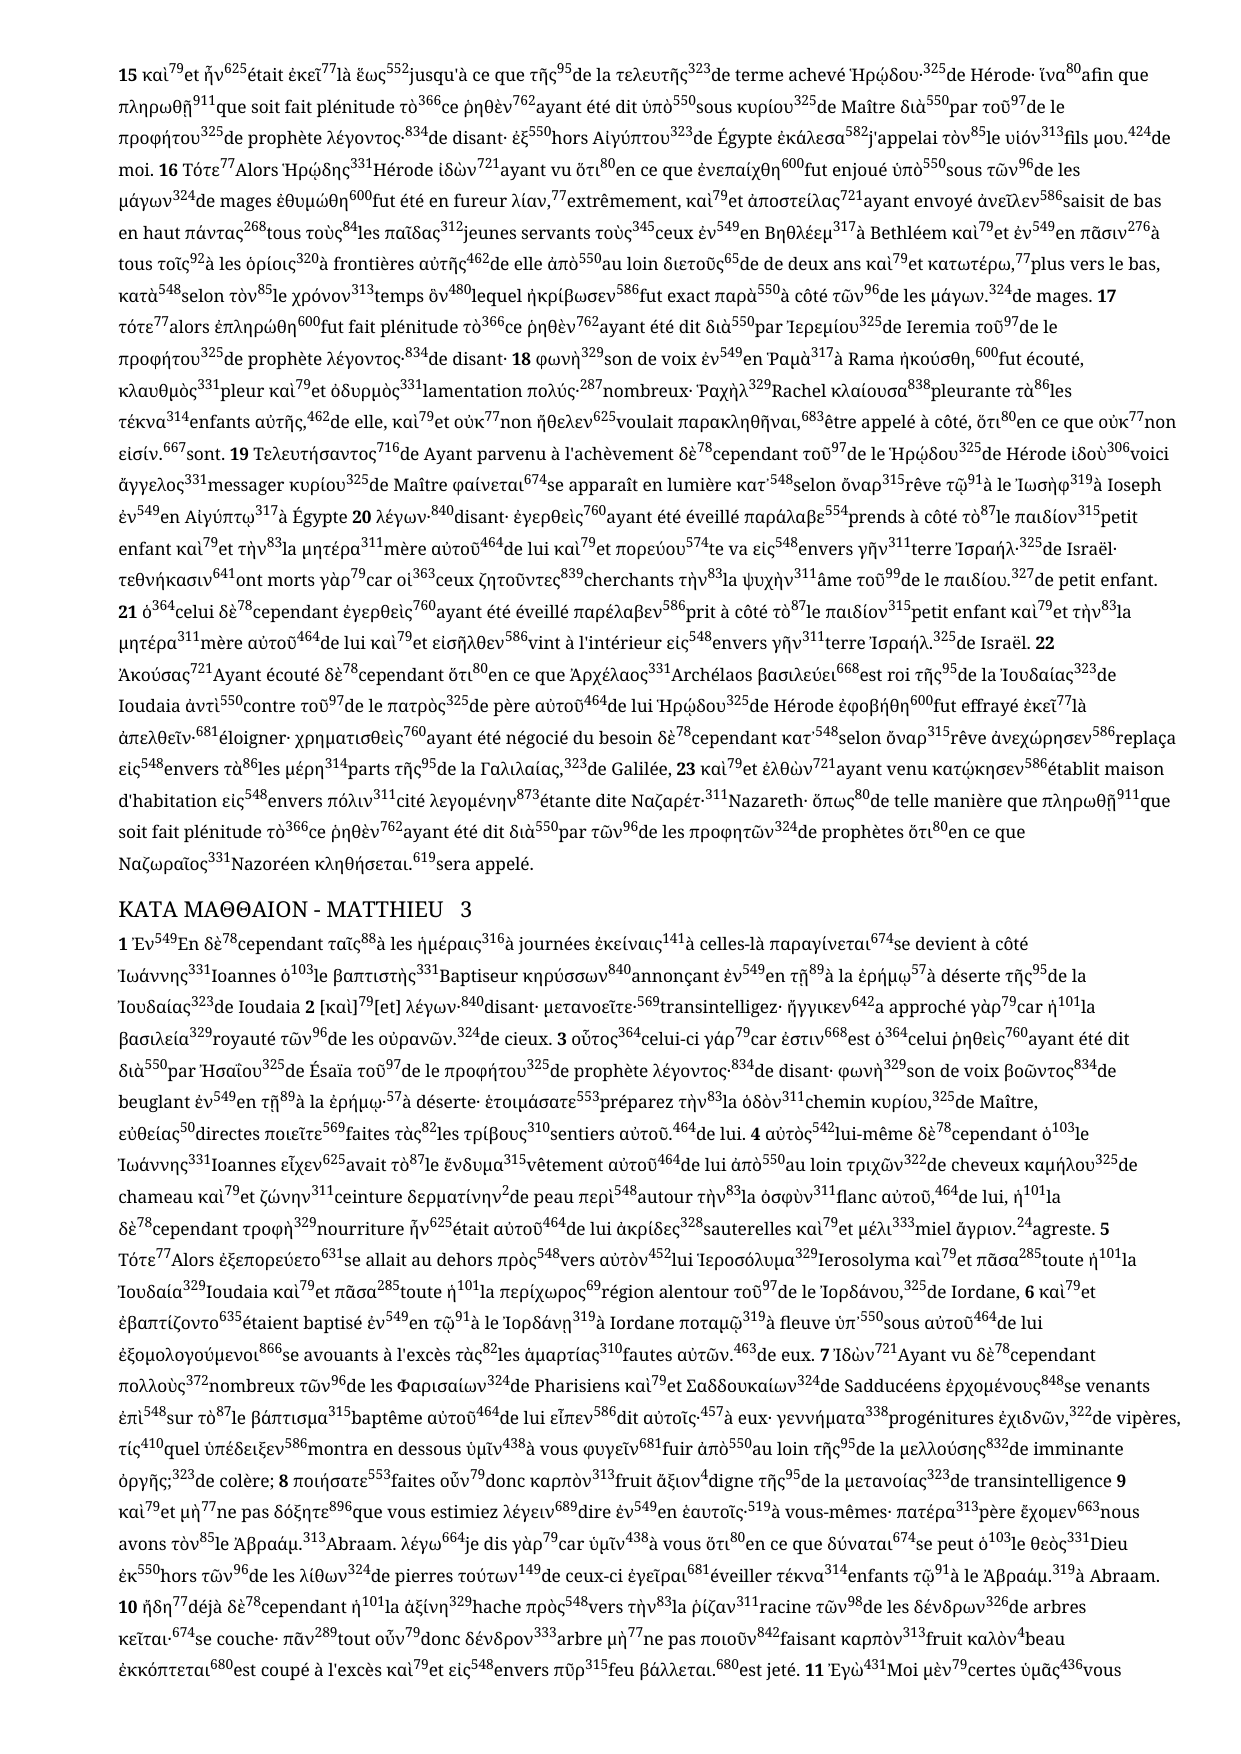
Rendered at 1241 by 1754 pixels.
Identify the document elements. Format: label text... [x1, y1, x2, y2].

text 1 Ἐν549En δὲ78cependant ταῖς88à les ἡμέραις316à journées ἐκείναις141à celles-là παραγίνεται674se devient à côté Ἰωάννης331Ioannes ὁ103le βαπτιστὴς331Baptiseur κηρύσσων840annonçant ἐν549en τῇ89à la ἐρήμῳ57à déserte τῆς95de la Ἰουδαίας323de Ioudaia 2 [καὶ]79[et] λέγων·840disant· μετανοεῖτε·569transintelligez· ἤγγικεν642a approché γὰρ79car ἡ101la βασιλεία329royauté τῶν96de les οὐρανῶν.324de cieux. 3 οὗτος364celui-ci γάρ79car ἐστιν668est ὁ364celui ῥηθεὶς760ayant été dit διὰ550par Ἠσαΐου325de Ésaïa τοῦ97de le προφήτου325de prophète λέγοντος·834de disant· φωνὴ329son de voix βοῶντος834de beuglant ἐν549en τῇ89à la ἐρήμῳ·57à déserte· ἑτοιμάσατε553préparez τὴν83la ὁδὸν311chemin κυρίου,325de Maître, εὐθείας50directes ποιεῖτε569faites τὰς82les τρίβους310sentiers αὐτοῦ.464de lui. 4 αὐτὸς542lui-même δὲ78cependant ὁ103le Ἰωάννης331Ioannes εἶχεν625avait τὸ87le ἔνδυμα315vêtement αὐτοῦ464de lui ἀπὸ550au loin τριχῶν322de cheveux καμήλου325de chameau καὶ79et ζώνην311ceinture δερματίνην2de peau περὶ548autour τὴν83la ὀσφὺν311flanc αὐτοῦ,464de lui, ἡ101la δὲ78cependant τροφὴ329nourriture ἦν625était αὐτοῦ464de lui ἀκρίδες328sauterelles καὶ79et μέλι333miel ἄγριον.24agreste. 5 Τότε77Alors ἐξεπορεύετο631se allait au dehors πρὸς548vers αὐτὸν452lui Ἱεροσόλυμα329Ierosolyma καὶ79et πᾶσα285toute ἡ101la Ἰουδαία329Ioudaia καὶ79et πᾶσα285toute ἡ101la περίχωρος69région alentour τοῦ97de le Ἰορδάνου,325de Iordane, 6 καὶ79et ἐβαπτίζοντο635étaient baptisé ἐν549en τῷ91à le Ἰορδάνῃ319à Iordane ποταμῷ319à fleuve ὑπ᾽550sous αὐτοῦ464de lui ἐξομολογούμενοι866se avouants à l'excès τὰς82les ἁμαρτίας310fautes αὐτῶν.463de eux. 7 Ἰδὼν721Ayant vu δὲ78cependant πολλοὺς372nombreux τῶν96de les Φαρισαίων324de Pharisiens καὶ79et Σαδδουκαίων324de Sadducéens ἐρχομένους848se venants ἐπὶ548sur τὸ87le βάπτισμα315baptême αὐτοῦ464de lui εἶπεν586dit αὐτοῖς·457à eux· γεννήματα338progénitures ἐχιδνῶν,322de vipères, τίς410quel ὑπέδειξεν586montra en dessous ὑμῖν438à vous φυγεῖν681fuir ἀπὸ550au loin τῆς95de la μελλούσης832de imminante ὀργῆς;323de colère; 8 ποιήσατε553faites οὖν79donc καρπὸν313fruit ἄξιον4digne τῆς95de la μετανοίας323de transintelligence 9 καὶ79et μὴ77ne pas δόξητε896que vous estimiez λέγειν689dire ἐν549en ἑαυτοῖς·519à vous-mêmes· πατέρα313père ἔχομεν663nous avons τὸν85le Ἀβραάμ.313Abraam. λέγω664je dis γὰρ79car ὑμῖν438à vous ὅτι80en ce que δύναται674se peut ὁ103le θεὸς331Dieu ἐκ550hors τῶν96de les λίθων324de pierres τούτων149de ceux-ci ἐγεῖραι681éveiller τέκνα314enfants τῷ91à le Ἀβραάμ.319à Abraam. 10 ἤδη77déjà δὲ78cependant ἡ101la ἀξίνη329hache πρὸς548vers τὴν83la ῥίζαν311racine τῶν98de les δένδρων326de arbres κεῖται·674se couche· πᾶν289tout οὖν79donc δένδρον333arbre μὴ77ne pas ποιοῦν842faisant καρπὸν313fruit καλὸν4beau ἐκκόπτεται680est coupé à l'excès καὶ79et εἰς548envers πῦρ315feu βάλλεται.680est jeté. 11 Ἐγὼ431Moi μὲν79certes ὑμᾶς436vous βαπτίζω664je baptise ἐν549en ὕδατι321à eau εἰς548envers μετάνοιαν,311transintelligence, ὁ364celui δὲ78cependant ὀπίσω552derrière μου424de moi ἐρχόμενος867se venant ἰσχυρότερός47plus fort μού424de moi ἐστιν,668est, οὗ492de lequel οὐκ77non εἰμὶ664je suis ἱκανὸς47assez-important τὰ86les ὑποδήματα314souliers βαστάσαι·681mettre en charge· αὐτὸς469lui ὑμᾶς436vous βαπτίσει606baptisera ἐν549en πνεύματι321à souffle ἁγίῳ12à saint καὶ79et πυρί·321à feu· 12 οὗ492de lequel τὸ105le πτύον333pelle à vanner ἐν549en τῇ89à la χειρὶ317à main αὐτοῦ464de lui καὶ79et διακαθαριεῖ606purifiera en séparant τὴν83la ἅλωνα311aire à fouler le grain αὐτοῦ464de lui καὶ79et συνάξει606mènera ensemble τὸν85le σῖτον313froment αὐτοῦ464de lui εἰς548envers τὴν83la ἀποθήκην,311grange, τὸ87le δὲ78cependant ἄχυρον315paille κατακαύσει606brûlera complètement πυρὶ321à feu ἀσβέστῳ.12à inextinguible. 13 Τότε77Alors παραγίνεται674se devient à côté ὁ103le Ἰησοῦς331Iésous ἀπὸ550au loin τῆς95de la Γαλιλαίας323de Galilée ἐπὶ548sur τὸν85le Ἰορδάνην313Iordane πρὸς548vers τὸν85le Ἰωάννην313Ioannes τοῦ360de ce βαπτισθῆναι683être baptisé ὑπ᾽550sous αὐτοῦ.464de lui. 14 ὁ103le δὲ78cependant Ἰωάννης331Ioannes διεκώλυεν625empêchait en séparant αὐτὸν452lui λέγων·840disant· ἐγὼ431moi χρείαν311besoin ἔχω664j'ai ὑπὸ550sous σοῦ442de toi βαπτισθῆναι,683être baptisé, καὶ79et σὺ448toi ἔρχῃ672tu te viens πρός548vers με;417moi; 15 ἀποκριθεὶς760ayant été répondu δὲ78cependant ὁ103le Ἰησοῦς331Iésous εἶπεν586dit πρὸς548vers αὐτόν·452lui· ἄφες554abandonne ἄρτι,77à l'instant, οὕτως77ainsi γὰρ79car πρέπον842étant remarquable ἐστὶν668est ἡμῖν419à nous πληρῶσαι681faire plénitude πᾶσαν267toute δικαιοσύνην.311justice. τότε77alors ἀφίησιν668abandonne αὐτόν.452lui. 16 βαπτισθεὶς760ayant été baptisé δὲ78cependant ὁ103le Ἰησοῦς331Iésous εὐθὺς77directement ἀνέβη586monta ἀπὸ550au loin τοῦ99de le ὕδατος·327de eau· καὶ79et ἰδοὺ306voici ἠνεῴχθησαν599furent ouvert [αὐτῷ]458[à lui] οἱ102les οὐρανοί,330cieux, καὶ79et εἶδεν586vit [τὸ]87[le] πνεῦμα315souffle [τοῦ]97[de le] θεοῦ325de Dieu καταβαῖνον824descendant ὡσεὶ80comme si περιστερὰν311colombe [καὶ]79[et] ἐρχόμενον851se venant ἐπ᾽548sur αὐτόν·452lui· 17 καὶ79et ἰδοὺ306voici φωνὴ329son de voix ἐκ550hors τῶν96de les οὐρανῶν324de cieux λέγουσα·838disante· οὗτός364celui-ci ἐστιν668est ὁ103le υἱός331fils μου424de moi ὁ103le ἀγαπητός,71aimé, ἐν549en ᾧ486à lequel εὐδόκησα.582j'estimai en bien. [118, 928, 1181, 1682]
text 1 Τοῦ97de Le δὲ78cependant Ἰησοῦ325de Iésous γεννηθέντος754de ayant été engendré ἐν549en Βηθλέεμ317à Bethléem τῆς95de la Ἰουδαίας323de Ioudaia ἐν549en ἡμέραις316à journées Ἡρῴδου325de Hérode τοῦ97de le βασιλέως,325de roi, ἰδοὺ306voici μάγοι330mages ἀπὸ550au loin ἀνατολῶν322de levants παρεγένοντο591se devinrent à côté εἰς548envers Ἱεροσόλυμα314Ierosolymas 2 λέγοντες·839disants· ποῦ77où? ἐστιν668est ὁ364celui τεχθεὶς760ayant été enfanté βασιλεὺς331roi τῶν96de les Ἰουδαίων;64de Ioudaiens; εἴδομεν581nous vîmes γὰρ79car αὐτοῦ464de lui τὸν85le ἀστέρα313étoile ἐν549en τῇ89à la ἀνατολῇ317à levant καὶ79et ἤλθομεν581nous vînmes προσκυνῆσαι681prosterner vers αὐτῷ.458à lui. 3 ἀκούσας721ayant écouté δὲ78cependant ὁ103le βασιλεὺς331roi Ἡρῴδης331Hérode ἐταράχθη600fut troublé καὶ79et πᾶσα285toute Ἱεροσόλυμα329Ierosolyma μετ᾽550avec αὐτοῦ,464de lui, 4 καὶ79et συναγαγὼν721ayant mené ensemble πάντας268tous τοὺς84les ἀρχιερεῖς312chefs sacrificateurs καὶ79et γραμματεῖς312lettrés τοῦ97de le λαοῦ325de peuple ἐπυνθάνετο631se enquérait παρ᾽550à côté αὐτῶν463de eux ποῦ77où? ὁ103le χριστὸς331Christ γεννᾶται.680est engendré. 5 οἱ468ceux δὲ78cependant εἶπαν585dirent αὐτῷ·458à lui· ἐν549en Βηθλέεμ317à Bethléem τῆς95de la Ἰουδαίας·323de Ioudaia· οὕτως77ainsi γὰρ79car γέγραπται654a été graphé διὰ550par τοῦ97de le προφήτου·325de prophète· 6 καὶ79et σὺ448toi Βηθλέεμ,335Bethléem, γῆ335terre Ἰούδα,325de Iouda, οὐδαμῶς77certainement pas ἐλαχίστη45moindre εἶ666tu es ἐν549en τοῖς90à les ἡγεμόσιν318à gouverneurs Ἰούδα·325de Iouda· ἐκ550hors σοῦ442de toi γὰρ79car ἐξελεύσεται612se sortira ἡγούμενος,867se gouvernant, ὅστις498lequel un quelconque ποιμανεῖ606bergera τὸν85le λαόν313peuple μου424de moi τὸν85le Ἰσραήλ.313Israël. 7 Τότε77Alors Ἡρῴδης331Hérode λάθρᾳ77en omission καλέσας721ayant appelé τοὺς84les μάγους312mages ἠκρίβωσεν586fut exact παρ᾽550à côté αὐτῶν463de eux τὸν85le χρόνον313temps τοῦ97de le φαινομένου861de se apparaissant en lumière ἀστέρος,325de étoile, 8 καὶ79et πέμψας721ayant mandé αὐτοὺς451eux εἰς548envers Βηθλέεμ311Bethléem εἶπεν·586dit· πορευθέντες759ayants étés allés ἐξετάσατε553examinez à l'excès ἀκριβῶς77exactement περὶ550autour τοῦ99de le παιδίου·327de petit enfant· ἐπὰν80dès que le cas échéant δὲ78cependant εὕρητε,896que vous trouviez, ἀπαγγείλατέ553rapportez annonce μοι,420à moi, ὅπως80de telle manière que κἀγὼ431et moi ἐλθὼν721ayant venu προσκυνήσω895que je prosterne vers αὐτῷ.458à lui. 9 Οἱ363Ceux δὲ78cependant ἀκούσαντες720ayants écoutés τοῦ97de le βασιλέως325de roi ἐπορεύθησαν599furent allé καὶ79et ἰδοὺ306voici ὁ103le ἀστήρ,331étoile, ὃν480lequel εἶδον585virent ἐν549en τῇ89à la ἀνατολῇ,317à levant, προῆγεν625menait devant αὐτούς,451eux, ἕως80jusqu'à ce que ἐλθὼν721ayant venu ἐστάθη600fut dressé ἐπάνω552sur le haut οὗ77où ἦν625était τὸ105le παιδίον.333petit enfant. 10 ἰδόντες720ayants vus δὲ78cependant τὸν85le ἀστέρα313étoile ἐχάρησαν599furent été de joie χαρὰν311joie μεγάλην2grande σφόδρα.77véhémentement. 11 καὶ79et ἐλθόντες720ayants venus εἰς548envers τὴν83la οἰκίαν311maison d'habitation εἶδον585virent τὸ87le παιδίον315petit enfant μετὰ550avec Μαρίας323de Maria τῆς95de la μητρὸς323de mère αὐτοῦ,464de lui, καὶ79et πεσόντες720ayants tombés προσεκύνησαν585prosternèrent vers αὐτῷ458à lui καὶ79et ἀνοίξαντες720ayants ouverts τοὺς84les θησαυροὺς312trésors αὐτῶν463de eux προσήνεγκαν585apportèrent αὐτῷ458à lui δῶρα,314dons, χρυσὸν313or καὶ79et λίβανον313oliban καὶ79et σμύρναν.311myrrhe. 12 Καὶ79Et χρηματισθέντες759ayants étés négociés du besoin κατ᾽548selon ὄναρ315rêve μὴ77ne pas ἀνακάμψαι681fléchir de bas en haut πρὸς548vers Ἡρῴδην,313Hérode, δι᾽550par ἄλλης125de autre ὁδοῦ323de chemin ἀνεχώρησαν585replacèrent εἰς548envers τὴν83la χώραν311région αὐτῶν.463de eux. 13 Ἀναχωρησάντων715de Ayants replacés δὲ78cependant αὐτῶν463de eux ἰδοὺ306voici ἄγγελος331messager κυρίου325de Maître φαίνεται674se apparaît en lumière κατ᾽548selon ὄναρ315rêve τῷ91à le Ἰωσὴφ319à Ioseph λέγων·840disant· ἐγερθεὶς760ayant été éveillé παράλαβε554prends à côté τὸ87le παιδίον315petit enfant καὶ79et τὴν83la μητέρα311mère αὐτοῦ464de lui καὶ79et φεῦγε570fuis εἰς548envers Αἴγυπτον311Égypte καὶ79et ἴσθι570sois ἐκεῖ77là ἕως80jusqu'à ce que ἂν340le cas échéant εἴπω895que je dise σοι·439à toi· μέλλει668immine γὰρ79car Ἡρῴδης331Hérode ζητεῖν689chercher τὸ87le παιδίον315petit enfant τοῦ360de ce ἀπολέσαι681perdre au loin αὐτό.454lui. 14 ὁ364celui δὲ78cependant ἐγερθεὶς760ayant été éveillé παρέλαβεν586prit à côté τὸ87le παιδίον315petit enfant καὶ79et τὴν83la μητέρα311mère αὐτοῦ464de lui νυκτὸς323de nuit καὶ79et ἀνεχώρησεν586replaça εἰς548envers Αἴγυπτον,311Égypte, 15 καὶ79et ἦν625était ἐκεῖ77là ἕως552jusqu'à ce que τῆς95de la τελευτῆς323de terme achevé Ἡρῴδου·325de Hérode· ἵνα80afin que πληρωθῇ911que soit fait plénitude τὸ366ce ῥηθὲν762ayant été dit ὑπὸ550sous κυρίου325de Maître διὰ550par τοῦ97de le προφήτου325de prophète λέγοντος·834de disant· ἐξ550hors Αἰγύπτου323de Égypte ἐκάλεσα582j'appelai τὸν85le υἱόν313fils μου.424de moi. 16 Τότε77Alors Ἡρῴδης331Hérode ἰδὼν721ayant vu ὅτι80en ce que ἐνεπαίχθη600fut enjoué ὑπὸ550sous τῶν96de les μάγων324de mages ἐθυμώθη600fut été en fureur λίαν,77extrêmement, καὶ79et ἀποστείλας721ayant envoyé ἀνεῖλεν586saisit de bas en haut πάντας268tous τοὺς84les παῖδας312jeunes servants τοὺς345ceux ἐν549en Βηθλέεμ317à Bethléem καὶ79et ἐν549en πᾶσιν276à tous τοῖς92à les ὁρίοις320à frontières αὐτῆς462de elle ἀπὸ550au loin διετοῦς65de de deux ans καὶ79et κατωτέρω,77plus vers le bas, κατὰ548selon τὸν85le χρόνον313temps ὃν480lequel ἠκρίβωσεν586fut exact παρὰ550à côté τῶν96de les μάγων.324de mages. 17 τότε77alors ἐπληρώθη600fut fait plénitude τὸ366ce ῥηθὲν762ayant été dit διὰ550par Ἰερεμίου325de Ieremia τοῦ97de le προφήτου325de prophète λέγοντος·834de disant· 18 φωνὴ329son de voix ἐν549en Ῥαμὰ317à Rama ἠκούσθη,600fut écouté, κλαυθμὸς331pleur καὶ79et ὀδυρμὸς331lamentation πολύς·287nombreux· Ῥαχὴλ329Rachel κλαίουσα838pleurante τὰ86les τέκνα314enfants αὐτῆς,462de elle, καὶ79et οὐκ77non ἤθελεν625voulait παρακληθῆναι,683être appelé à côté, ὅτι80en ce que οὐκ77non εἰσίν.667sont. 19 Τελευτήσαντος716de Ayant parvenu à l'achèvement δὲ78cependant τοῦ97de le Ἡρῴδου325de Hérode ἰδοὺ306voici ἄγγελος331messager κυρίου325de Maître φαίνεται674se apparaît en lumière κατ᾽548selon ὄναρ315rêve τῷ91à le Ἰωσὴφ319à Ioseph ἐν549en Αἰγύπτῳ317à Égypte 20 λέγων·840disant· ἐγερθεὶς760ayant été éveillé παράλαβε554prends à côté τὸ87le παιδίον315petit enfant καὶ79et τὴν83la μητέρα311mère αὐτοῦ464de lui καὶ79et πορεύου574te va εἰς548envers γῆν311terre Ἰσραήλ·325de Israël· τεθνήκασιν641ont morts γὰρ79car οἱ363ceux ζητοῦντες839cherchants τὴν83la ψυχὴν311âme τοῦ99de le παιδίου.327de petit enfant. 21 ὁ364celui δὲ78cependant ἐγερθεὶς760ayant été éveillé παρέλαβεν586prit à côté τὸ87le παιδίον315petit enfant καὶ79et τὴν83la μητέρα311mère αὐτοῦ464de lui καὶ79et εἰσῆλθεν586vint à l'intérieur εἰς548envers γῆν311terre Ἰσραήλ.325de Israël. 22 Ἀκούσας721Ayant écouté δὲ78cependant ὅτι80en ce que Ἀρχέλαος331Archélaos βασιλεύει668est roi τῆς95de la Ἰουδαίας323de Ioudaia ἀντὶ550contre τοῦ97de le πατρὸς325de père αὐτοῦ464de lui Ἡρῴδου325de Hérode ἐφοβήθη600fut effrayé ἐκεῖ77là ἀπελθεῖν·681éloigner· χρηματισθεὶς760ayant été négocié du besoin δὲ78cependant κατ᾽548selon ὄναρ315rêve ἀνεχώρησεν586replaça εἰς548envers τὰ86les μέρη314parts τῆς95de la Γαλιλαίας,323de Galilée, 23 καὶ79et ἐλθὼν721ayant venu κατῴκησεν586établit maison d'habitation εἰς548envers πόλιν311cité λεγομένην873étante dite Ναζαρέτ·311Nazareth· ὅπως80de telle manière que πληρωθῇ911que soit fait plénitude τὸ366ce ῥηθὲν762ayant été dit διὰ550par τῶν96de les προφητῶν324de prophètes ὅτι80en ce que Ναζωραῖος331Nazoréen κληθήσεται.619sera appelé. [118, 59, 1181, 876]
text ΚΑΤΑ ΜΑΘΘΑΙΟΝ - MATTHIEU 3 [118, 894, 1181, 924]
